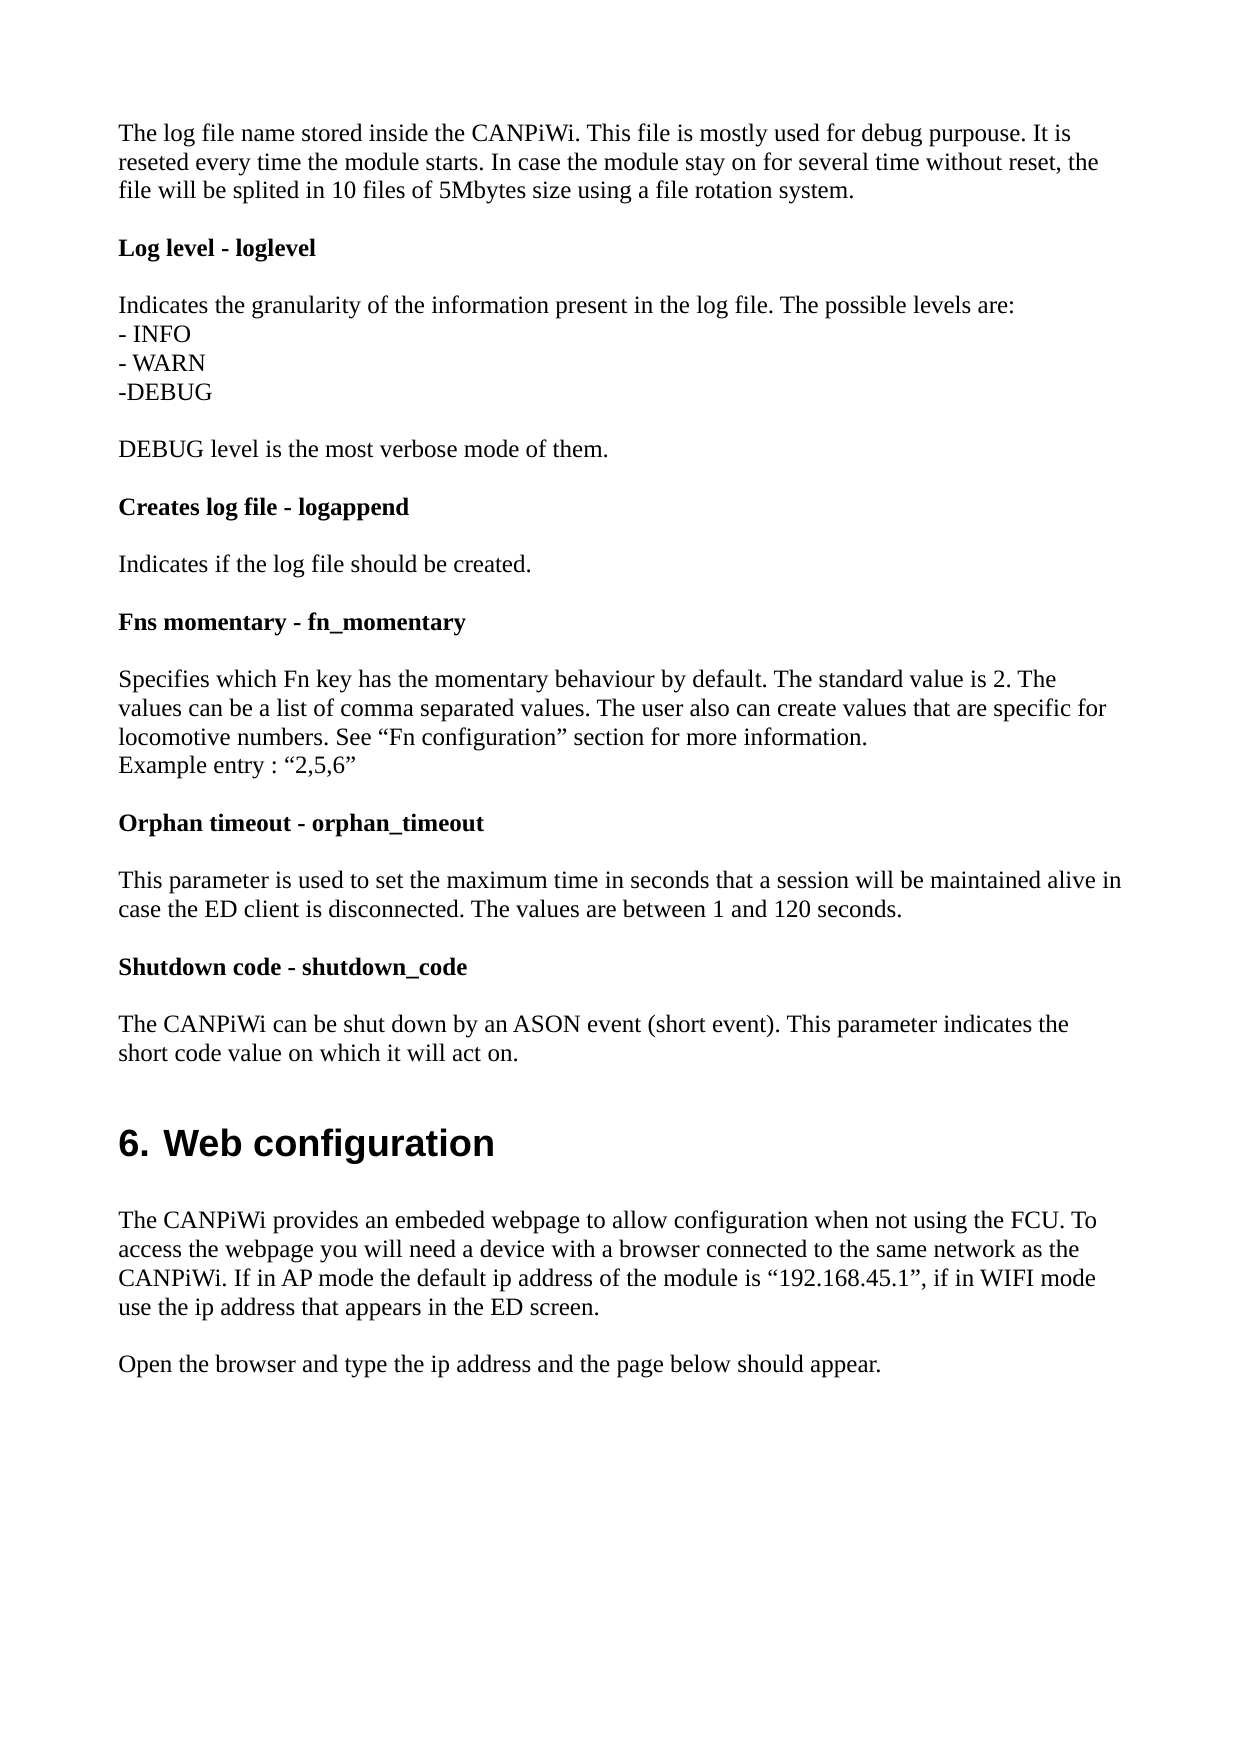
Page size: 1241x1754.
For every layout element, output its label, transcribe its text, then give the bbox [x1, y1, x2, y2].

text Open the browser and type the ip address and the page below should appear. [118, 1349, 1122, 1378]
text The CANPiWi provides an embeded webpage to allow configuration when not using the FCU. To access the webpage you will need a device with a browser connected to the same network as the CANPiWi. If in AP mode the default ip address of the module is “192.168.45.1”, if in WIFI mode use the ip address that appears in the ED screen. [118, 1206, 1122, 1321]
text Indicates if the log file should be created. [118, 549, 1122, 578]
text - INFO [118, 319, 1122, 348]
subtitle Web configuration [118, 1121, 1122, 1164]
text Indicates the granularity of the information present in the log file. The possible levels are: [118, 291, 1122, 319]
text Log level - loglevel [118, 233, 1122, 262]
text -DEBUG [118, 377, 1122, 406]
text The CANPiWi can be shut down by an ASON event (short event). This parameter indicates the short code value on which it will act on. [118, 1009, 1122, 1067]
text Orphan timeout - orphan_timeout [118, 808, 1122, 837]
text Specifies which Fn key has the momentary behaviour by default. The standard value is 2. The values can be a list of comma separated values. The user also can create values that are specific for locomotive numbers. See “Fn configuration” section for more information. [118, 664, 1122, 751]
text Fns momentary - fn_momentary [118, 607, 1122, 636]
text The log file name stored inside the CANPiWi. This file is mostly used for debug purpouse. It is reseted every time the module starts. In case the module stay on for several time without reset, the file will be splited in 10 files of 5Mbytes size using a file rotation system. [118, 118, 1122, 204]
text Creates log file - logappend [118, 492, 1122, 521]
text - WARN [118, 348, 1122, 377]
text Example entry : “2,5,6” [118, 751, 1122, 779]
text DEBUG level is the most verbose mode of them. [118, 434, 1122, 463]
text This parameter is used to set the maximum time in seconds that a session will be maintained alive in case the ED client is disconnected. The values are between 1 and 120 seconds. [118, 866, 1122, 923]
text Shutdown code - shutdown_code [118, 952, 1122, 981]
